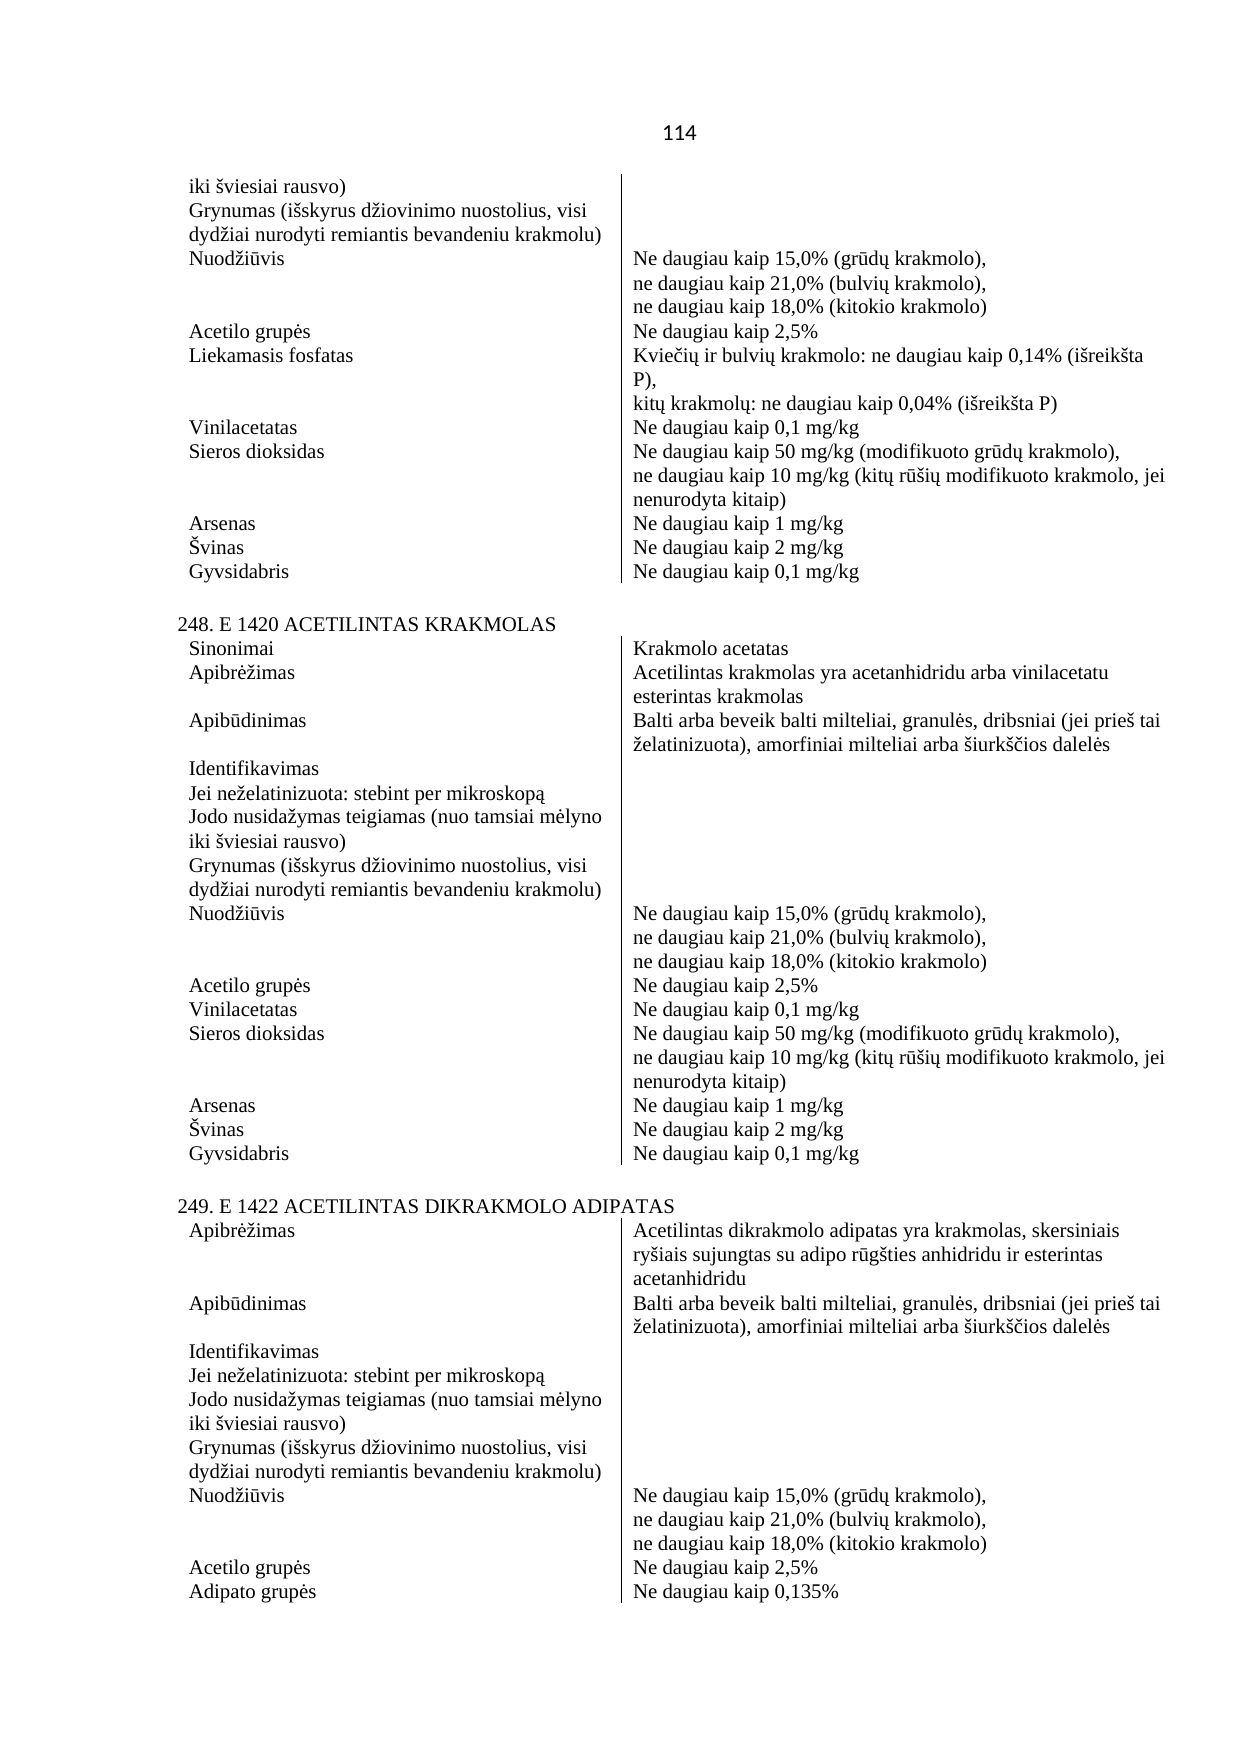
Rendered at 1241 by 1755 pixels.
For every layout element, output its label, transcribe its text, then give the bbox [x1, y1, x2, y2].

table_cell Liekamasis fosfatas [177, 343, 621, 415]
table_cell iki šviesiai rausvo) [177, 174, 621, 198]
table_cell Acetilo grupės [177, 1555, 621, 1579]
table_cell Jodo nusidažymas teigiamas (nuo tamsiai mėlyno iki šviesiai rausvo) [177, 805, 621, 853]
table_cell Ne daugiau kaip 0,1 mg/kg [622, 415, 1181, 439]
table_cell Apibūdinimas [177, 1290, 621, 1338]
table_cell Ne daugiau kaip 2,5% [622, 319, 1181, 343]
table_cell Ne daugiau kaip 0,1 mg/kg [622, 559, 1181, 583]
table_cell [622, 1339, 1181, 1363]
table_cell Adipato grupės [177, 1579, 621, 1603]
table_cell Balti arba beveik balti milteliai, granulės, dribsniai (jei prieš tai želatinizuota), amorfiniai milteliai arba šiurkščios dalelės [622, 708, 1181, 756]
table_cell Ne daugiau kaip 1 mg/kg [622, 511, 1181, 535]
table_cell Vinilacetatas [177, 997, 621, 1021]
table_cell Arsenas [177, 1093, 621, 1117]
table_cell Acetilo grupės [177, 973, 621, 997]
table_cell [622, 1387, 1181, 1435]
table_cell Ne daugiau kaip 0,1 mg/kg [622, 1141, 1181, 1165]
table_header Apibrėžimas [177, 1218, 621, 1290]
text 248. E 1420 ACETILINTAS KRAKMOLAS [177, 612, 1181, 636]
table_cell [622, 780, 1181, 804]
table_cell Jei neželatinizuota: stebint per mikroskopą [177, 1363, 621, 1387]
table_cell [622, 853, 1181, 901]
table_cell Nuodžiūvis [177, 1483, 621, 1555]
table_header Acetilintas dikrakmolo adipatas yra krakmolas, skersiniais ryšiais sujungtas su adipo rūgšties anhidridu ir esterintas acetanhidridu [622, 1218, 1181, 1290]
table_cell Vinilacetatas [177, 415, 621, 439]
table_cell Ne daugiau kaip 1 mg/kg [622, 1093, 1181, 1117]
table_cell Ne daugiau kaip 50 mg/kg (modifikuoto grūdų krakmolo), ne daugiau kaip 10 mg/kg (kitų rūšių modifikuoto krakmolo, jei nenurodyta kitaip) [622, 1021, 1181, 1093]
table_cell Ne daugiau kaip 50 mg/kg (modifikuoto grūdų krakmolo), ne daugiau kaip 10 mg/kg (kitų rūšių modifikuoto krakmolo, jei nenurodyta kitaip) [622, 439, 1181, 511]
table_cell Ne daugiau kaip 0,1 mg/kg [622, 997, 1181, 1021]
table_cell Grynumas (išskyrus džiovinimo nuostolius, visi dydžiai nurodyti remiantis bevandeniu krakmolu) [177, 198, 621, 246]
table_cell Sieros dioksidas [177, 1021, 621, 1093]
table_cell Gyvsidabris [177, 1141, 621, 1165]
table_cell Švinas [177, 535, 621, 559]
table_cell [622, 1363, 1181, 1387]
table_cell [622, 805, 1181, 853]
table_cell Grynumas (išskyrus džiovinimo nuostolius, visi dydžiai nurodyti remiantis bevandeniu krakmolu) [177, 1435, 621, 1483]
table_cell Balti arba beveik balti milteliai, granulės, dribsniai (jei prieš tai želatinizuota), amorfiniai milteliai arba šiurkščios dalelės [622, 1290, 1181, 1338]
table_cell Arsenas [177, 511, 621, 535]
table_cell Ne daugiau kaip 2 mg/kg [622, 535, 1181, 559]
table_header Krakmolo acetatas [622, 636, 1181, 660]
table_header Sinonimai [177, 636, 621, 660]
table_cell Ne daugiau kaip 0,135% [622, 1579, 1181, 1603]
table_cell [622, 198, 1181, 246]
table_cell Nuodžiūvis [177, 901, 621, 973]
table_cell Švinas [177, 1117, 621, 1141]
table_cell Kviečių ir bulvių krakmolo: ne daugiau kaip 0,14% (išreikšta P), kitų krakmolų: ne daugiau kaip 0,04% (išreikšta P) [622, 343, 1181, 415]
table_cell [622, 756, 1181, 780]
table_cell Grynumas (išskyrus džiovinimo nuostolius, visi dydžiai nurodyti remiantis bevandeniu krakmolu) [177, 853, 621, 901]
table_cell Apibrėžimas [177, 660, 621, 708]
table_cell Ne daugiau kaip 15,0% (grūdų krakmolo), ne daugiau kaip 21,0% (bulvių krakmolo), ne daugiau kaip 18,0% (kitokio krakmolo) [622, 1483, 1181, 1555]
table_cell Ne daugiau kaip 2,5% [622, 1555, 1181, 1579]
table_cell Ne daugiau kaip 2 mg/kg [622, 1117, 1181, 1141]
table_cell Identifikavimas [177, 1339, 621, 1363]
table_cell Acetilo grupės [177, 319, 621, 343]
table_cell Jodo nusidažymas teigiamas (nuo tamsiai mėlyno iki šviesiai rausvo) [177, 1387, 621, 1435]
text 249. E 1422 ACETILINTAS DIKRAKMOLO ADIPATAS [177, 1194, 1181, 1218]
table_cell Jei neželatinizuota: stebint per mikroskopą [177, 780, 621, 804]
table_cell [622, 174, 1181, 198]
table_cell Ne daugiau kaip 2,5% [622, 973, 1181, 997]
table_cell [622, 1435, 1181, 1483]
table_cell Ne daugiau kaip 15,0% (grūdų krakmolo), ne daugiau kaip 21,0% (bulvių krakmolo), ne daugiau kaip 18,0% (kitokio krakmolo) [622, 246, 1181, 318]
table_cell Nuodžiūvis [177, 246, 621, 318]
table_cell Identifikavimas [177, 756, 621, 780]
table_cell Apibūdinimas [177, 708, 621, 756]
table_cell Ne daugiau kaip 15,0% (grūdų krakmolo), ne daugiau kaip 21,0% (bulvių krakmolo), ne daugiau kaip 18,0% (kitokio krakmolo) [622, 901, 1181, 973]
table_cell Acetilintas krakmolas yra acetanhidridu arba vinilacetatu esterintas krakmolas [622, 660, 1181, 708]
table_cell Sieros dioksidas [177, 439, 621, 511]
table_cell Gyvsidabris [177, 559, 621, 583]
